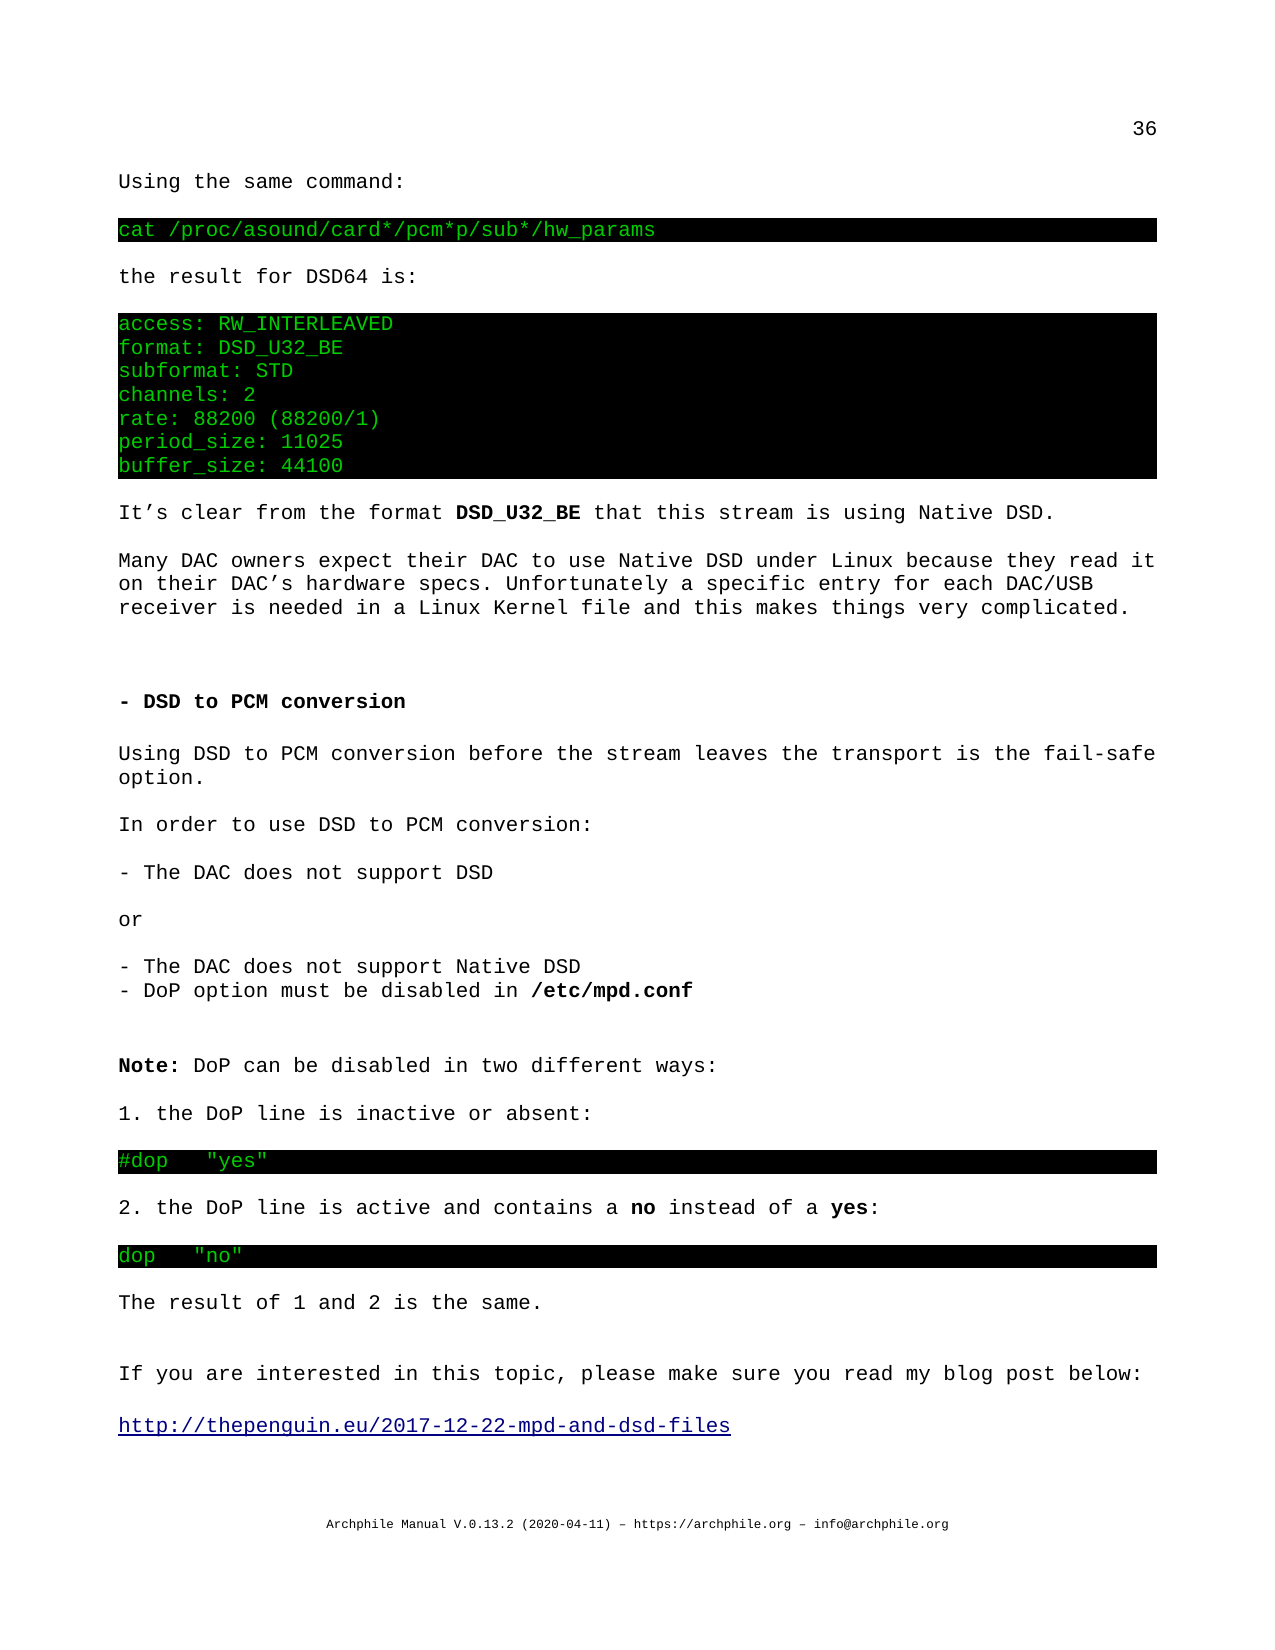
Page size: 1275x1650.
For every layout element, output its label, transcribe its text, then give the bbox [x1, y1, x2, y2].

text - DoP option must be disabled in /etc/mpd.conf [118, 980, 1157, 1003]
text channels: 2 [118, 384, 1157, 408]
text dop "no" [118, 1245, 1157, 1268]
text buffer_size: 44100 [118, 455, 1157, 479]
text If you are interested in this topic, please make sure you read my blog post below: [118, 1363, 1157, 1387]
text 2. the DoP line is active and contains a no instead of a yes: [118, 1197, 1157, 1221]
text Using DSD to PCM conversion before the stream leaves the transport is the fail-safe option. [118, 743, 1157, 791]
text Note: DoP can be disabled in two different ways: [118, 1056, 1157, 1079]
text or [118, 909, 1157, 933]
text In order to use DSD to PCM conversion: [118, 814, 1157, 838]
text format: DSD_U32_BE [118, 337, 1157, 360]
text access: RW_INTERLEAVED [118, 313, 1157, 337]
text - The DAC does not support DSD [118, 862, 1157, 885]
text rate: 88200 (88200/1) [118, 408, 1157, 431]
text #dop "yes" [118, 1150, 1157, 1174]
text Many DAC owners expect their DAC to use Native DSD under Linux because they read it on their DAC’s hardware specs. Unfortunately a specific entry for each DAC/USB receiver is needed in a Linux Kernel file and this makes things very complicated. [118, 549, 1157, 621]
text http://thepenguin.eu/2017-12-22-mpd-and-dsd-files [118, 1415, 1157, 1438]
text subformat: STD [118, 360, 1157, 384]
text The result of 1 and 2 is the same. [118, 1292, 1157, 1316]
text Using the same command: [118, 171, 1157, 195]
text It’s clear from the format DSD_U32_BE that this stream is using Native DSD. [118, 502, 1157, 526]
text - The DAC does not support Native DSD [118, 956, 1157, 980]
text cat /proc/asound/card*/pcm*p/sub*/hw_params [118, 218, 1157, 242]
text - DSD to PCM conversion [118, 691, 1157, 715]
text 1. the DoP line is inactive or absent: [118, 1103, 1157, 1126]
text the result for DSD64 is: [118, 266, 1157, 289]
text period_size: 11025 [118, 431, 1157, 455]
